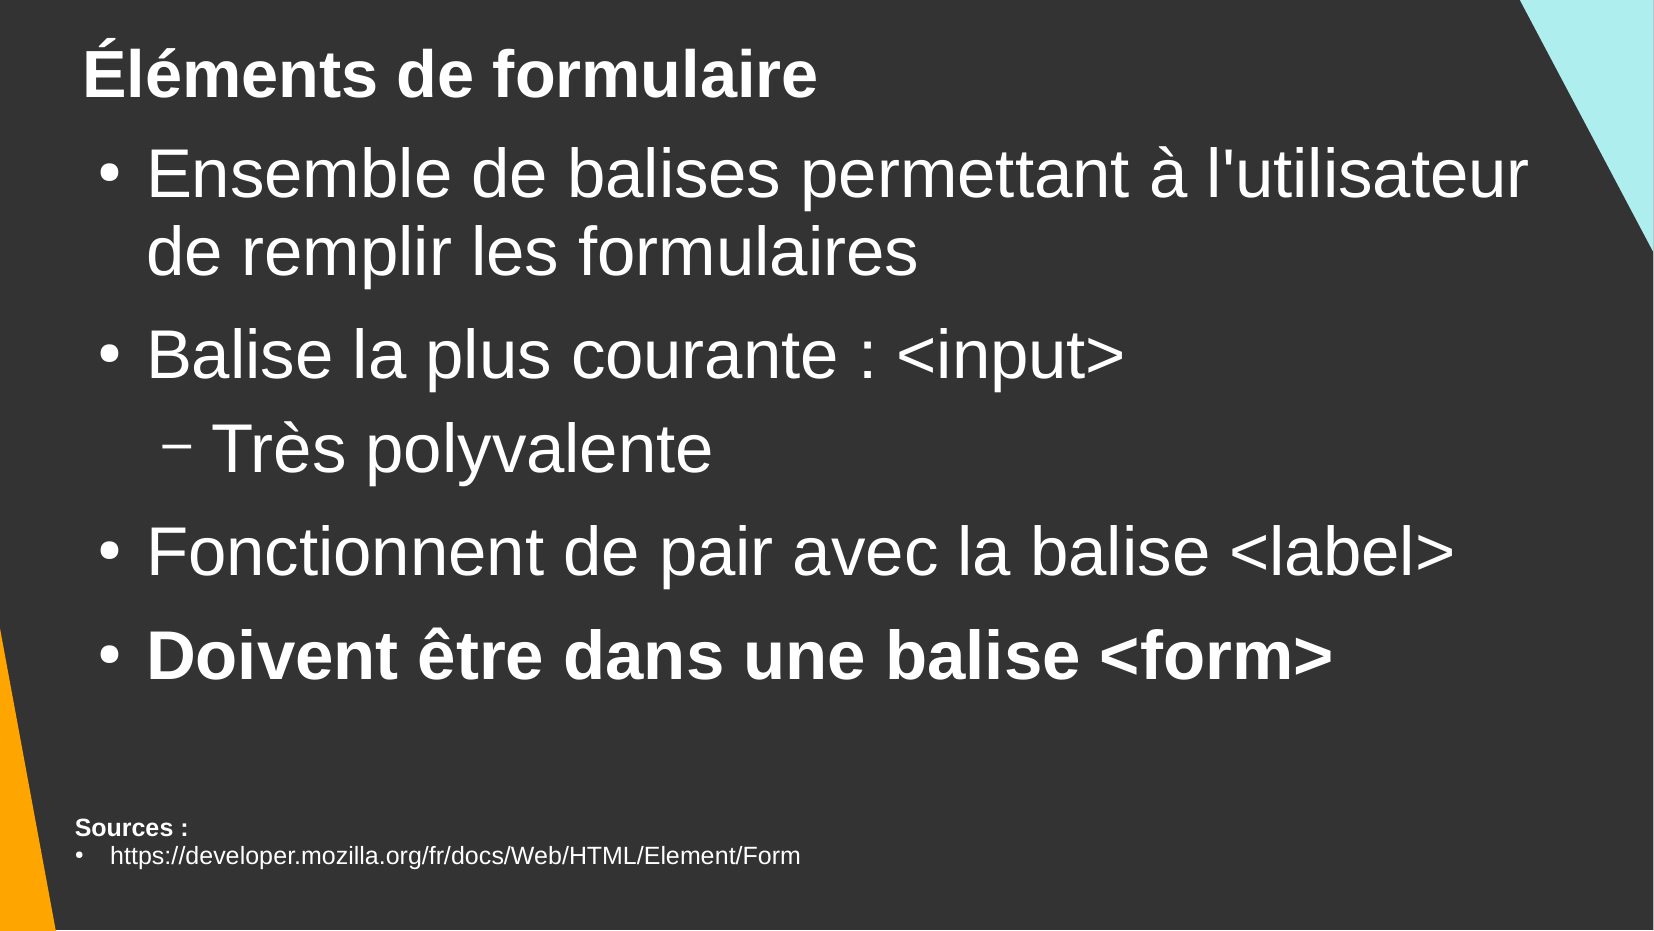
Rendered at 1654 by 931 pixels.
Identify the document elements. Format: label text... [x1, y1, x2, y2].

list Ensemble de balises permettant à l'utilisateur de remplir les formulaires Balise la plus courante : <input> Très polyvalente Fonctionnent de pair avec la balise <label> Doivent être dans une balise <form> [80, 135, 1605, 700]
text_box Sources : https://developer.mozilla.org/fr/docs/Web/HTML/Element/Form [60, 806, 1546, 877]
text_box [1519, 0, 1654, 254]
title Éléments de formulaire [82, 37, 1588, 130]
text_box [0, 628, 56, 931]
